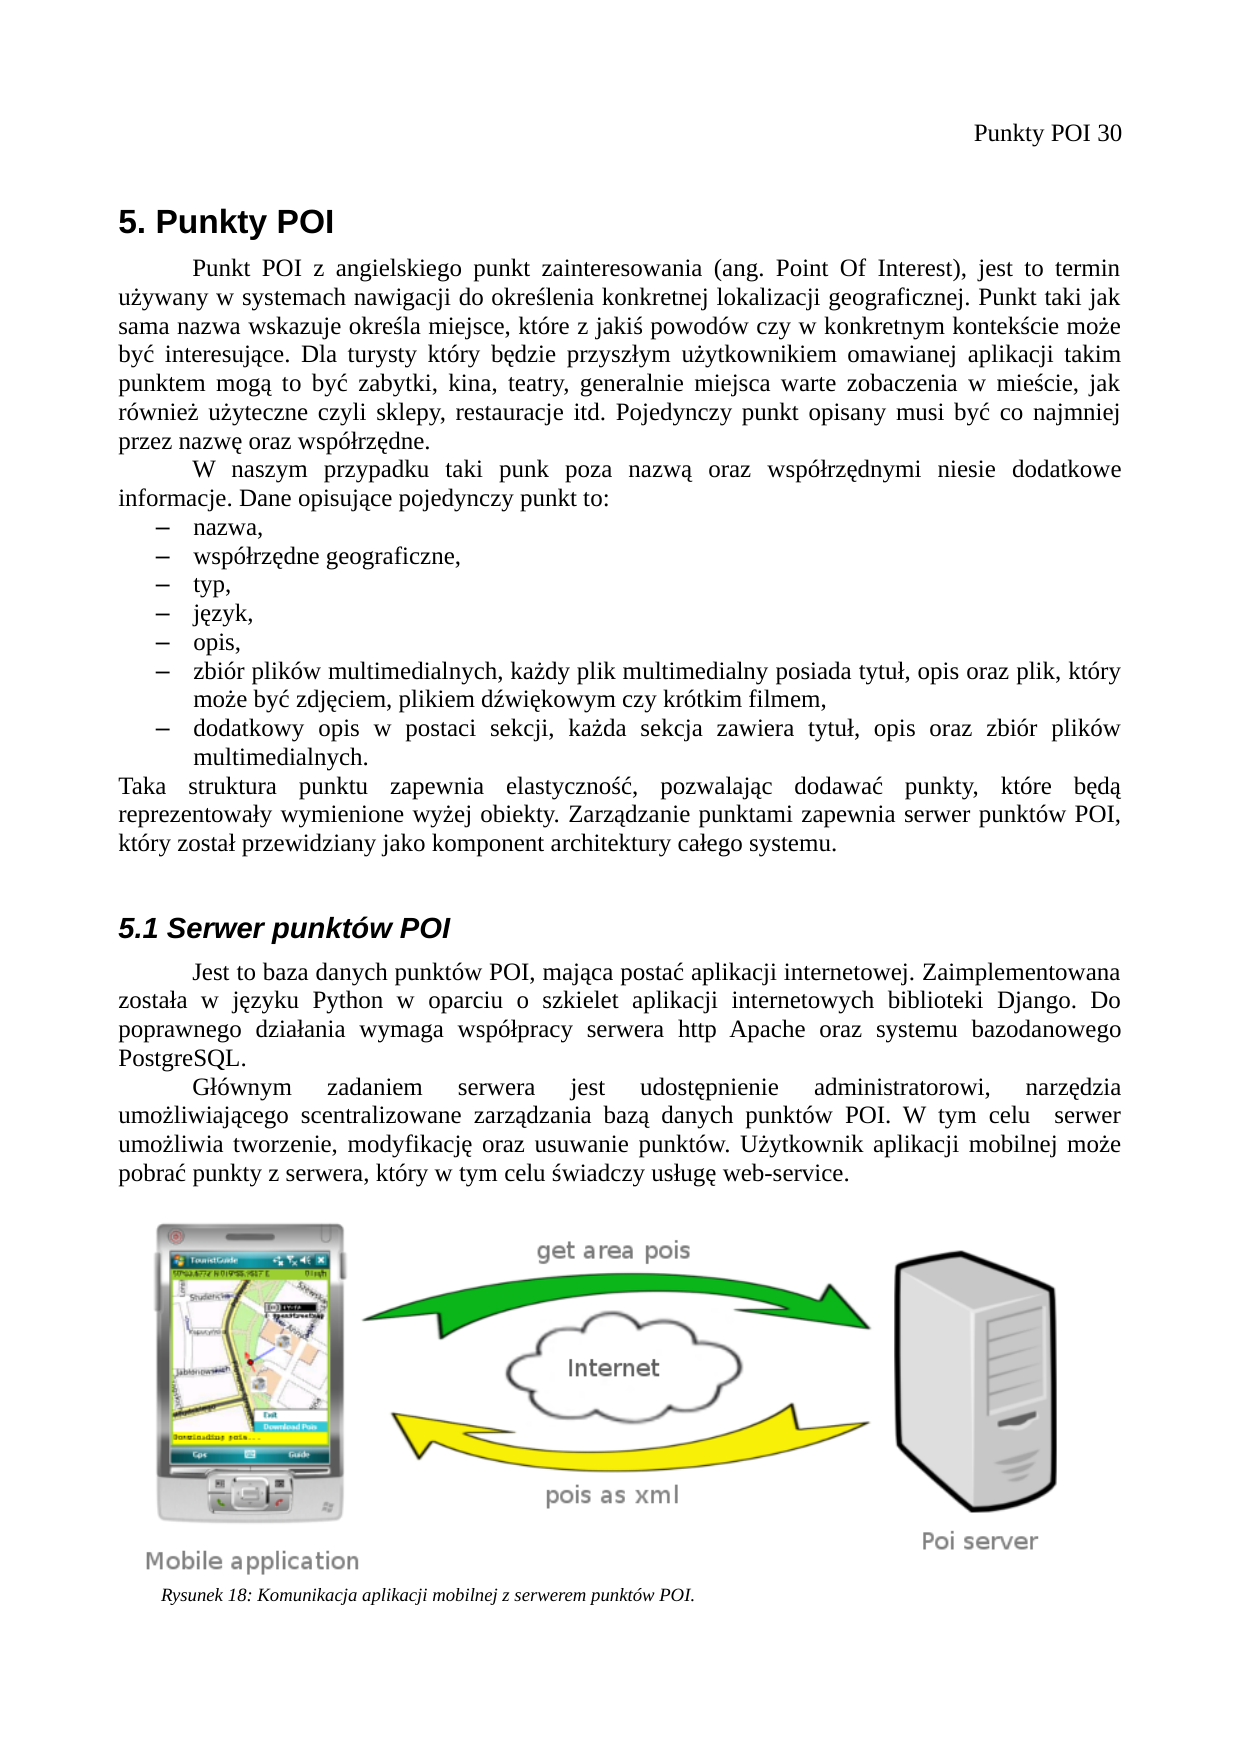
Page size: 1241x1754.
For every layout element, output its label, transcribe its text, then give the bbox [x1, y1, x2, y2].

list opis, [156, 627, 1122, 656]
list nazwa, [156, 512, 1122, 541]
text Głównym zadaniem serwera jest udostępnienie administratorowi, narzędzia umożliwiającego scentralizowane zarządzania bazą danych punktów POI. W tym celu serwer umożliwia tworzenie, modyfikację oraz usuwanie punktów. Użytkownik aplikacji mobilnej może pobrać punkty z serwera, który w tym celu świadczy usługę web-service. [118, 1072, 1122, 1187]
text Jest to baza danych punktów POI, mająca postać aplikacji internetowej. Zaimplementowana została w języku Python w oparciu o szkielet aplikacji internetowych biblioteki Django. Do poprawnego działania wymaga współpracy serwera http Apache oraz systemu bazodanowego PostgreSQL. [118, 957, 1122, 1072]
text W naszym przypadku taki punk poza nazwą oraz współrzędnymi niesie dodatkowe informacje. Dane opisujące pojedynczy punkt to: [118, 454, 1122, 512]
text Rysunek 18: Komunikacja aplikacji mobilnej z serwerem punktów POI. [161, 1584, 1091, 1605]
list język, [156, 598, 1122, 627]
subtitle 5. Punkty POI [118, 202, 1122, 241]
list współrzędne geograficzne, [156, 541, 1122, 569]
list dodatkowy opis w postaci sekcji, każda sekcja zawiera tytuł, opis oraz zbiór plików multimedialnych. [156, 713, 1122, 771]
subtitle 5.1 Serwer punktów POI [118, 911, 1122, 944]
list typ, [156, 569, 1122, 598]
text Punkt POI z angielskiego punkt zainteresowania (ang. Point Of Interest), jest to termin używany w systemach nawigacji do określenia konkretnej lokalizacji geograficznej. Punkt taki jak sama nazwa wskazuje określa miejsce, które z jakiś powodów czy w konkretnym kontekście może być interesujące. Dla turysty który będzie przyszłym użytkownikiem omawianej aplikacji takim punktem mogą to być zabytki, kina, teatry, generalnie miejsca warte zobaczenia w mieście, jak również użyteczne czyli sklepy, restauracje itd. Pojedynczy punkt opisany musi być co najmniej przez nazwę oraz współrzędne. [118, 253, 1122, 454]
text Taka struktura punktu zapewnia elastyczność, pozwalając dodawać punkty, które będą reprezentowały wymienione wyżej obiekty. Zarządzanie punktami zapewnia serwer punktów POI, który został przewidziany jako komponent architektury całego systemu. [118, 771, 1122, 857]
list zbiór plików multimedialnych, każdy plik multimedialny posiada tytuł, opis oraz plik, który może być zdjęciem, plikiem dźwiękowym czy krótkim filmem, [156, 656, 1122, 713]
picture [139, 1194, 1070, 1584]
